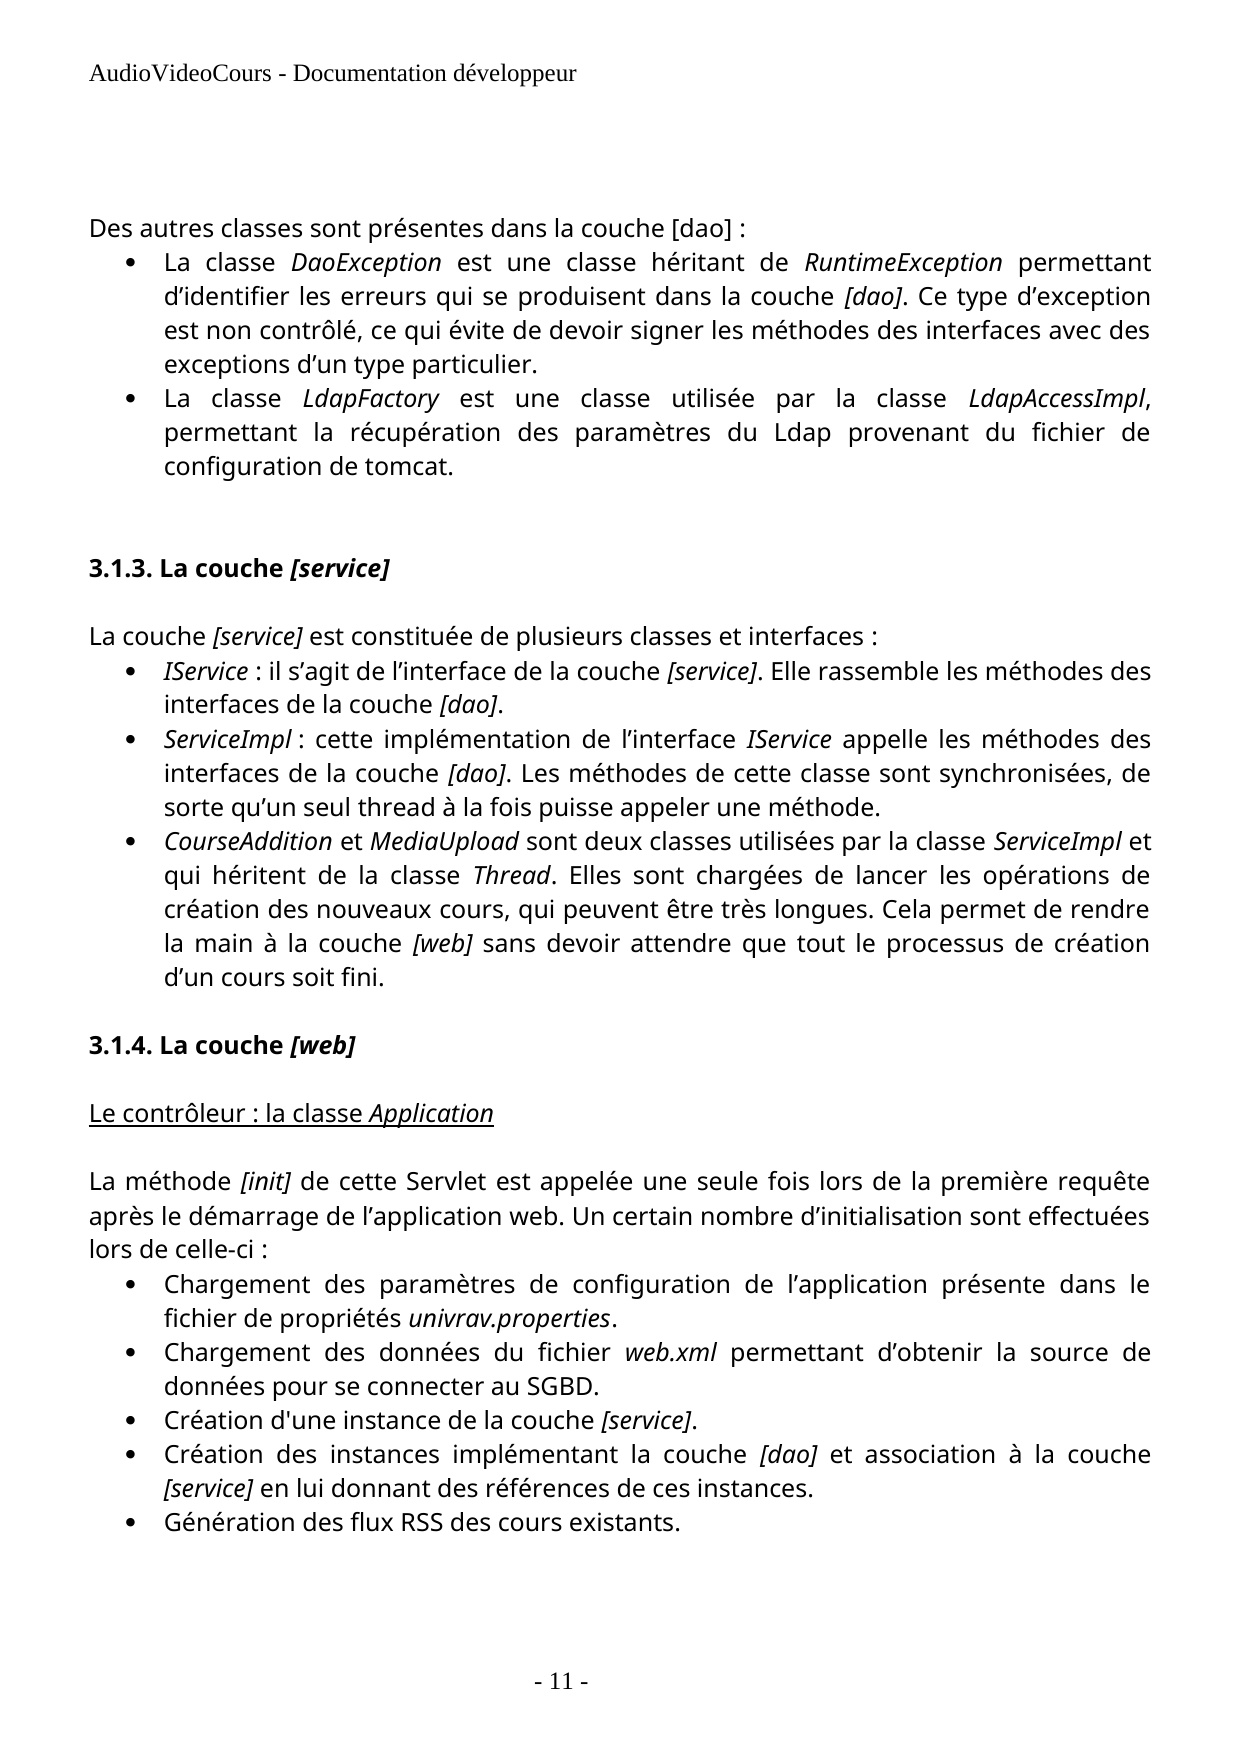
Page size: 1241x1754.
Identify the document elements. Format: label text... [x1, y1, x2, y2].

list Chargement des paramètres de configuration de l’application présente dans le fichier de propriétés univrav.properties. [126, 1266, 1152, 1334]
list Génération des flux RSS des cours existants. [126, 1505, 1152, 1539]
list Création d'une instance de la couche [service]. [126, 1402, 1152, 1437]
list La classe DaoException est une classe héritant de RuntimeException permettant d’identifier les erreurs qui se produisent dans la couche [dao]. Ce type d’exception est non contrôlé, ce qui évite de devoir signer les méthodes des interfaces avec des exceptions d’un type particulier. [126, 244, 1152, 381]
text Des autres classes sont présentes dans la couche [dao] : [88, 210, 1152, 244]
text 3.1.3. La couche [service] [88, 551, 1152, 585]
list La classe LdapFactory est une classe utilisée par la classe LdapAccessImpl, permettant la récupération des paramètres du Ldap provenant du fichier de configuration de tomcat. [126, 381, 1152, 483]
text 3.1.4. La couche [web] [88, 1028, 1152, 1062]
list ServiceImpl : cette implémentation de l’interface IService appelle les méthodes des interfaces de la couche [dao]. Les méthodes de cette classe sont synchronisées, de sorte qu’un seul thread à la fois puisse appeler une méthode. [126, 721, 1152, 823]
text La couche [service] est constituée de plusieurs classes et interfaces : [88, 619, 1152, 653]
text Le contrôleur : la classe Application [88, 1096, 1152, 1130]
list CourseAddition et MediaUpload sont deux classes utilisées par la classe ServiceImpl et qui héritent de la classe Thread. Elles sont chargées de lancer les opérations de création des nouveaux cours, qui peuvent être très longues. Cela permet de rendre la main à la couche [web] sans devoir attendre que tout le processus de création d’un cours soit fini. [126, 823, 1152, 994]
list Chargement des données du fichier web.xml permettant d’obtenir la source de données pour se connecter au SGBD. [126, 1334, 1152, 1402]
list Création des instances implémentant la couche [dao] et association à la couche [service] en lui donnant des références de ces instances. [126, 1437, 1152, 1505]
list IService : il s’agit de l’interface de la couche [service]. Elle rassemble les méthodes des interfaces de la couche [dao]. [126, 653, 1152, 721]
text La méthode [init] de cette Servlet est appelée une seule fois lors de la première requête après le démarrage de l’application web. Un certain nombre d’initialisation sont effectuées lors de celle-ci : [88, 1164, 1152, 1266]
